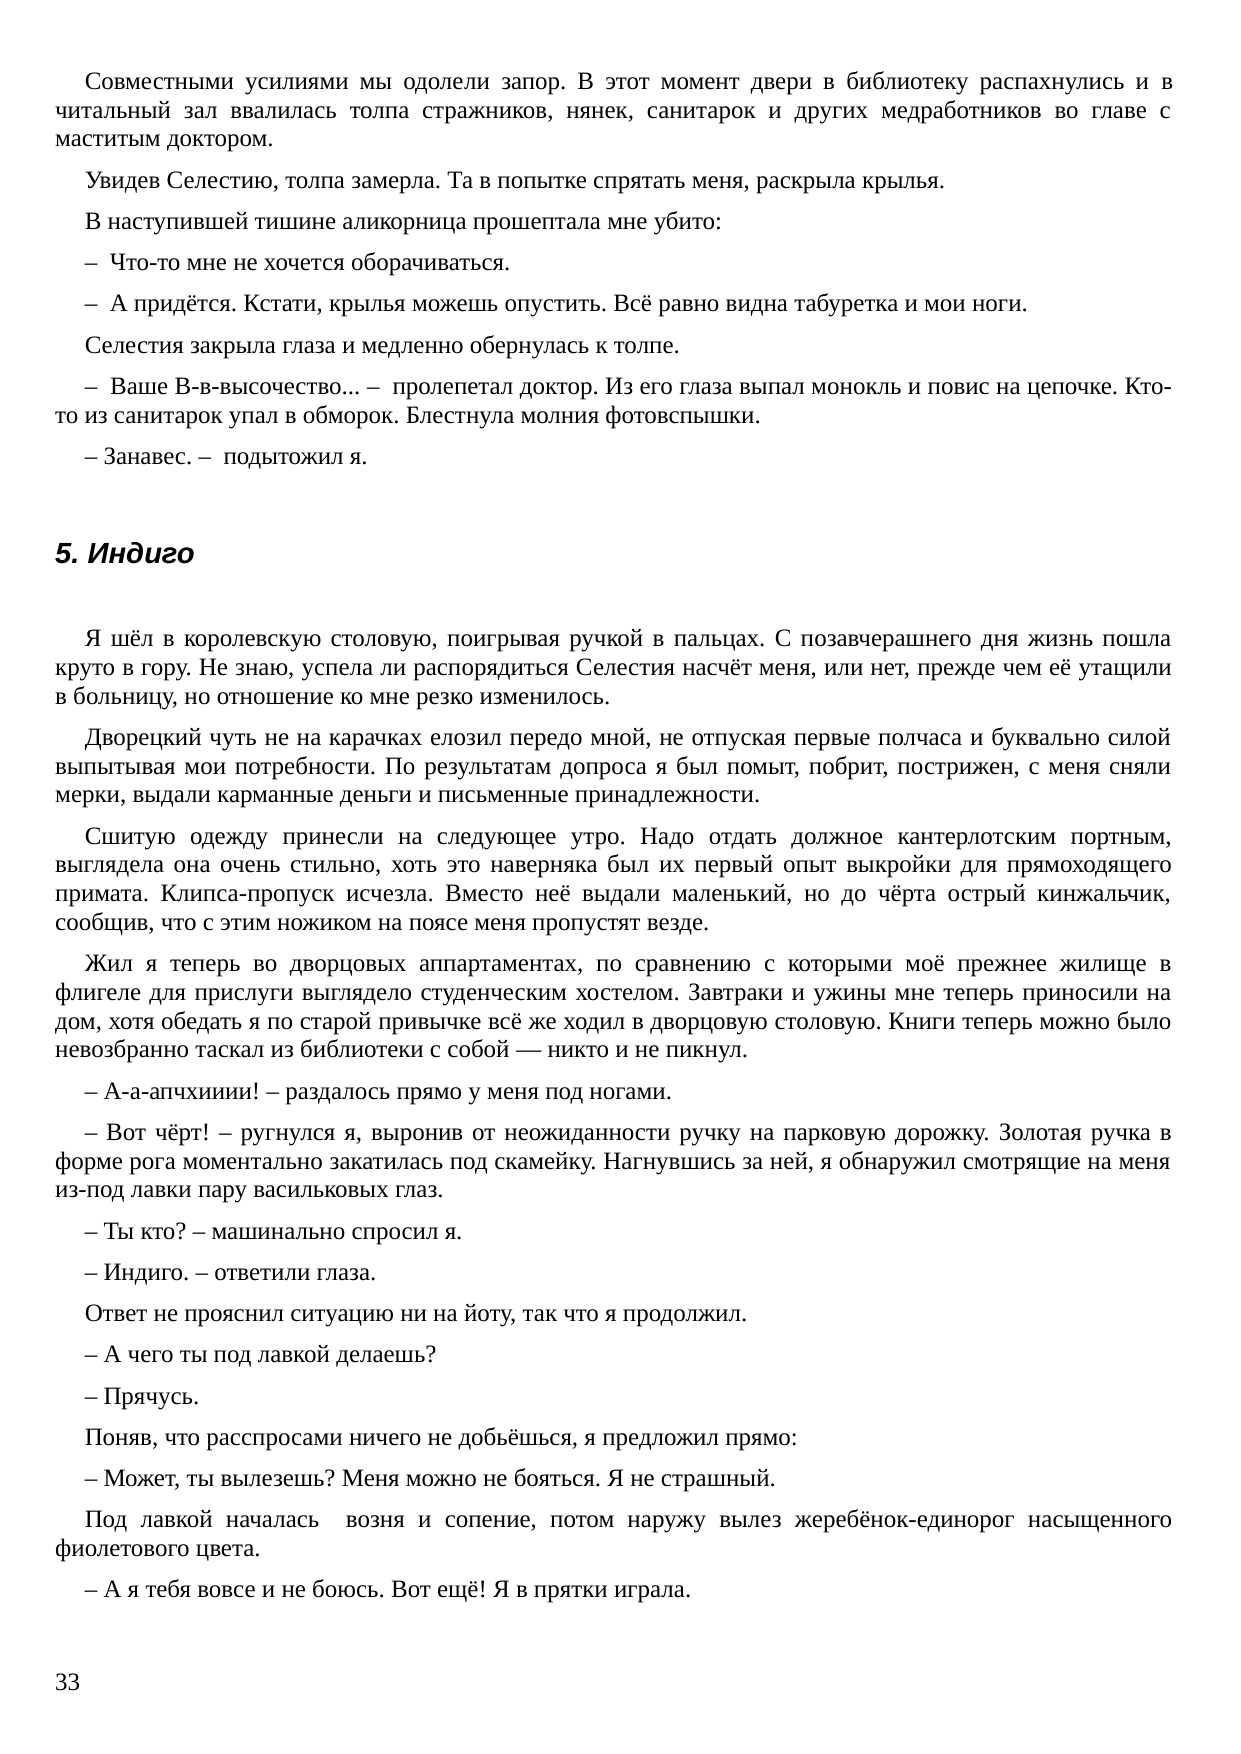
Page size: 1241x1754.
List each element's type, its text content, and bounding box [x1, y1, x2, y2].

text В наступившей тишине аликорница прошептала мне убито: [55, 206, 1173, 235]
text Ответ не прояснил ситуацию ни на йоту, так что я продолжил. [55, 1298, 1173, 1327]
text Совместными усилиями мы одолели запор. В этот момент двери в библиотеку распахнулись и в читальный зал ввалилась толпа стражников, нянек, санитарок и других медработников во главе с маститым доктором. [55, 66, 1173, 152]
text Я шёл в королевскую столовую, поигрывая ручкой в пальцах. С позавчерашнего дня жизнь пошла круто в гору. Не знаю, успела ли распорядиться Селестия насчёт меня, или нет, прежде чем её утащили в больницу, но отношение ко мне резко изменилось. [55, 623, 1173, 709]
text – А чего ты под лавкой делаешь? [55, 1339, 1173, 1368]
text Поняв, что расспросами ничего не добьёшься, я предложил прямо: [55, 1422, 1173, 1451]
text – Индиго. – ответили глаза. [55, 1257, 1173, 1286]
text Сшитую одежду принесли на следующее утро. Надо отдать должное кантерлотским портным, выглядела она очень стильно, хоть это наверняка был их первый опыт выкройки для прямоходящего примата. Клипса-пропуск исчезла. Вместо неё выдали маленький, но до чёрта острый кинжальчик, сообщив, что с этим ножиком на поясе меня пропустят везде. [55, 821, 1173, 936]
text – Может, ты вылезешь? Меня можно не бояться. Я не страшный. [55, 1463, 1173, 1492]
text – А придётся. Кстати, крылья можешь опустить. Всё равно видна табуретка и мои ноги. [55, 288, 1173, 317]
text – Вот чёрт! – ругнулся я, выронив от неожиданности ручку на парковую дорожку. Золотая ручка в форме рога моментально закатилась под скамейку. Нагнувшись за ней, я обнаружил смотрящие на меня из-под лавки пару васильковых глаз. [55, 1117, 1173, 1203]
text – Прячусь. [55, 1381, 1173, 1409]
text Под лавкой началась возня и сопение, потом наружу вылез жеребёнок-единорог насыщенного фиолетового цвета. [55, 1504, 1173, 1562]
text Селестия закрыла глаза и медленно обернулась к толпе. [55, 330, 1173, 358]
text – Что-то мне не хочется оборачиваться. [55, 247, 1173, 276]
text – Ваше В-в-высочество... – пролепетал доктор. Из его глаза выпал монокль и повис на цепочке. Кто-то из санитарок упал в обморок. Блестнула молния фотовспышки. [55, 371, 1173, 428]
text – А я тебя вовсе и не боюсь. Вот ещё! Я в прятки играла. [55, 1574, 1173, 1603]
text Дворецкий чуть не на карачках елозил передо мной, не отпуская первые полчаса и буквально силой выпытывая мои потребности. По результатам допроса я был помыт, побрит, пострижен, с меня сняли мерки, выдали карманные деньги и письменные принадлежности. [55, 722, 1173, 808]
subtitle 5. Индиго [55, 536, 1173, 569]
text Жил я теперь во дворцовых аппартаментах, по сравнению с которыми моё прежнее жилище в флигеле для прислуги выглядело студенческим хостелом. Завтраки и ужины мне теперь приносили на дом, хотя обедать я по старой привычке всё же ходил в дворцовую столовую. Книги теперь можно было невозбранно таскал из библиотеки с собой — никто и не пикнул. [55, 948, 1173, 1063]
text – Занавес. – подытожил я. [55, 441, 1173, 470]
text Увидев Селестию, толпа замерла. Та в попытке спрятать меня, раскрыла крылья. [55, 165, 1173, 193]
text – Ты кто? – машинально спросил я. [55, 1216, 1173, 1244]
text – А-а-апчхииии! – раздалось прямо у меня под ногами. [55, 1076, 1173, 1104]
